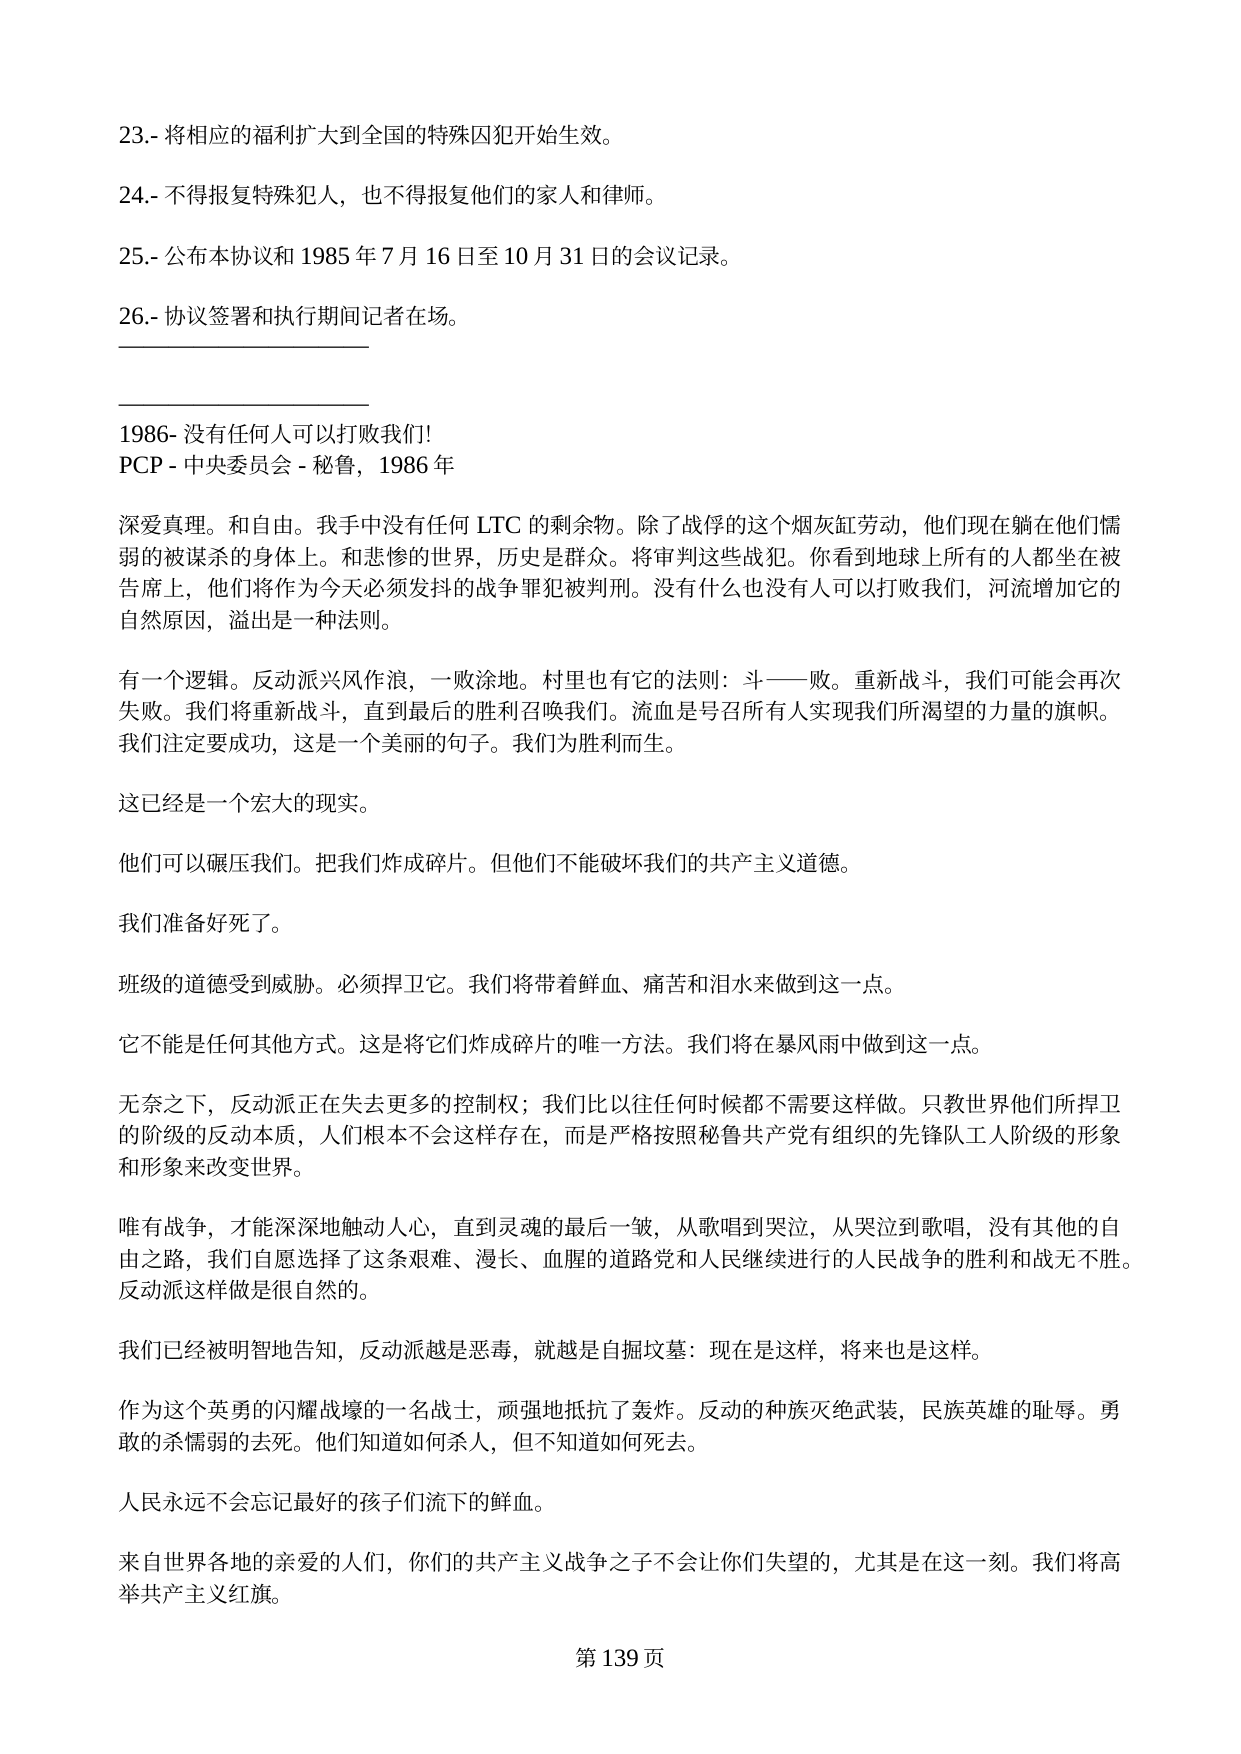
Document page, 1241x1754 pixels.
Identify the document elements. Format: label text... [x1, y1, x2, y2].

text 无奈之下，反动派正在失去更多的控制权；我们比以往任何时候都不需要这样做。只教世界他们所捍卫的阶级的反动本质，人们根本不会这样存在，而是严格按照秘鲁共产党有组织的先锋队工人阶级的形象和形象来改变世界。 [118, 1087, 1122, 1182]
text 有一个逻辑。反动派兴风作浪，一败涂地。村里也有它的法则：斗——败。重新战斗，我们可能会再次失败。我们将重新战斗，直到最后的胜利召唤我们。流血是号召所有人实现我们所渴望的力量的旗帜。我们注定要成功，这是一个美丽的句子。我们为胜利而生。 [118, 663, 1122, 757]
text 23.- 将相应的福利扩大到全国的特殊囚犯开始生效。 [118, 118, 1122, 150]
text 26.- 协议签署和执行期间记者在场。 [118, 299, 1122, 331]
text 我们准备好死了。 [118, 907, 1122, 938]
text 人民永远不会忘记最好的孩子们流下的鲜血。 [118, 1485, 1122, 1517]
text 它不能是任何其他方式。这是将它们炸成碎片的唯一方法。我们将在暴风雨中做到这一点。 [118, 1027, 1122, 1058]
text 1986- 没有任何人可以打败我们！ [118, 417, 1122, 448]
text —————————— [118, 331, 1122, 359]
text 24.- 不得报复特殊犯人，也不得报复他们的家人和律师。 [118, 179, 1122, 210]
text 班级的道德受到威胁。必须捍卫它。我们将带着鲜血、痛苦和泪水来做到这一点。 [118, 967, 1122, 998]
text 作为这个英勇的闪耀战壕的一名战士，顽强地抵抗了轰炸。反动的种族灭绝武装，民族英雄的耻辱。勇敢的杀懦弱的去死。他们知道如何杀人，但不知道如何死去。 [118, 1394, 1122, 1457]
text 我们已经被明智地告知，反动派越是恶毒，就越是自掘坟墓：现在是这样，将来也是这样。 [118, 1333, 1122, 1365]
text 来自世界各地的亲爱的人们，你们的共产主义战争之子不会让你们失望的，尤其是在这一刻。我们将高举共产主义红旗。 [118, 1546, 1122, 1608]
text PCP - 中央委员会 - 秘鲁，1986年 [118, 448, 1122, 480]
text 这已经是一个宏大的现实。 [118, 786, 1122, 818]
text 他们可以碾压我们。把我们炸成碎片。但他们不能破坏我们的共产主义道德。 [118, 846, 1122, 878]
text 深爱真理。和自由。我手中没有任何 LTC 的剩余物。除了战俘的这个烟灰缸劳动，他们现在躺在他们懦弱的被谋杀的身体上。和悲惨的世界，历史是群众。将审判这些战犯。你看到地球上所有的人都坐在被告席上，他们将作为今天必须发抖的战争罪犯被判刑。没有什么也没有人可以打败我们，河流增加它的自然原因，溢出是一种法则。 [118, 508, 1122, 634]
text —————————— [118, 388, 1122, 417]
text 唯有战争，才能深深地触动人心，直到灵魂的最后一皱，从歌唱到哭泣，从哭泣到歌唱，没有其他的自由之路，我们自愿选择了这条艰难、漫长、血腥的道路党和人民继续进行的人民战争的胜利和战无不胜。反动派这样做是很自然的。 [118, 1210, 1122, 1305]
text 25.- 公布本协议和1985年7月16日至10月31日的会议记录。 [118, 239, 1122, 270]
